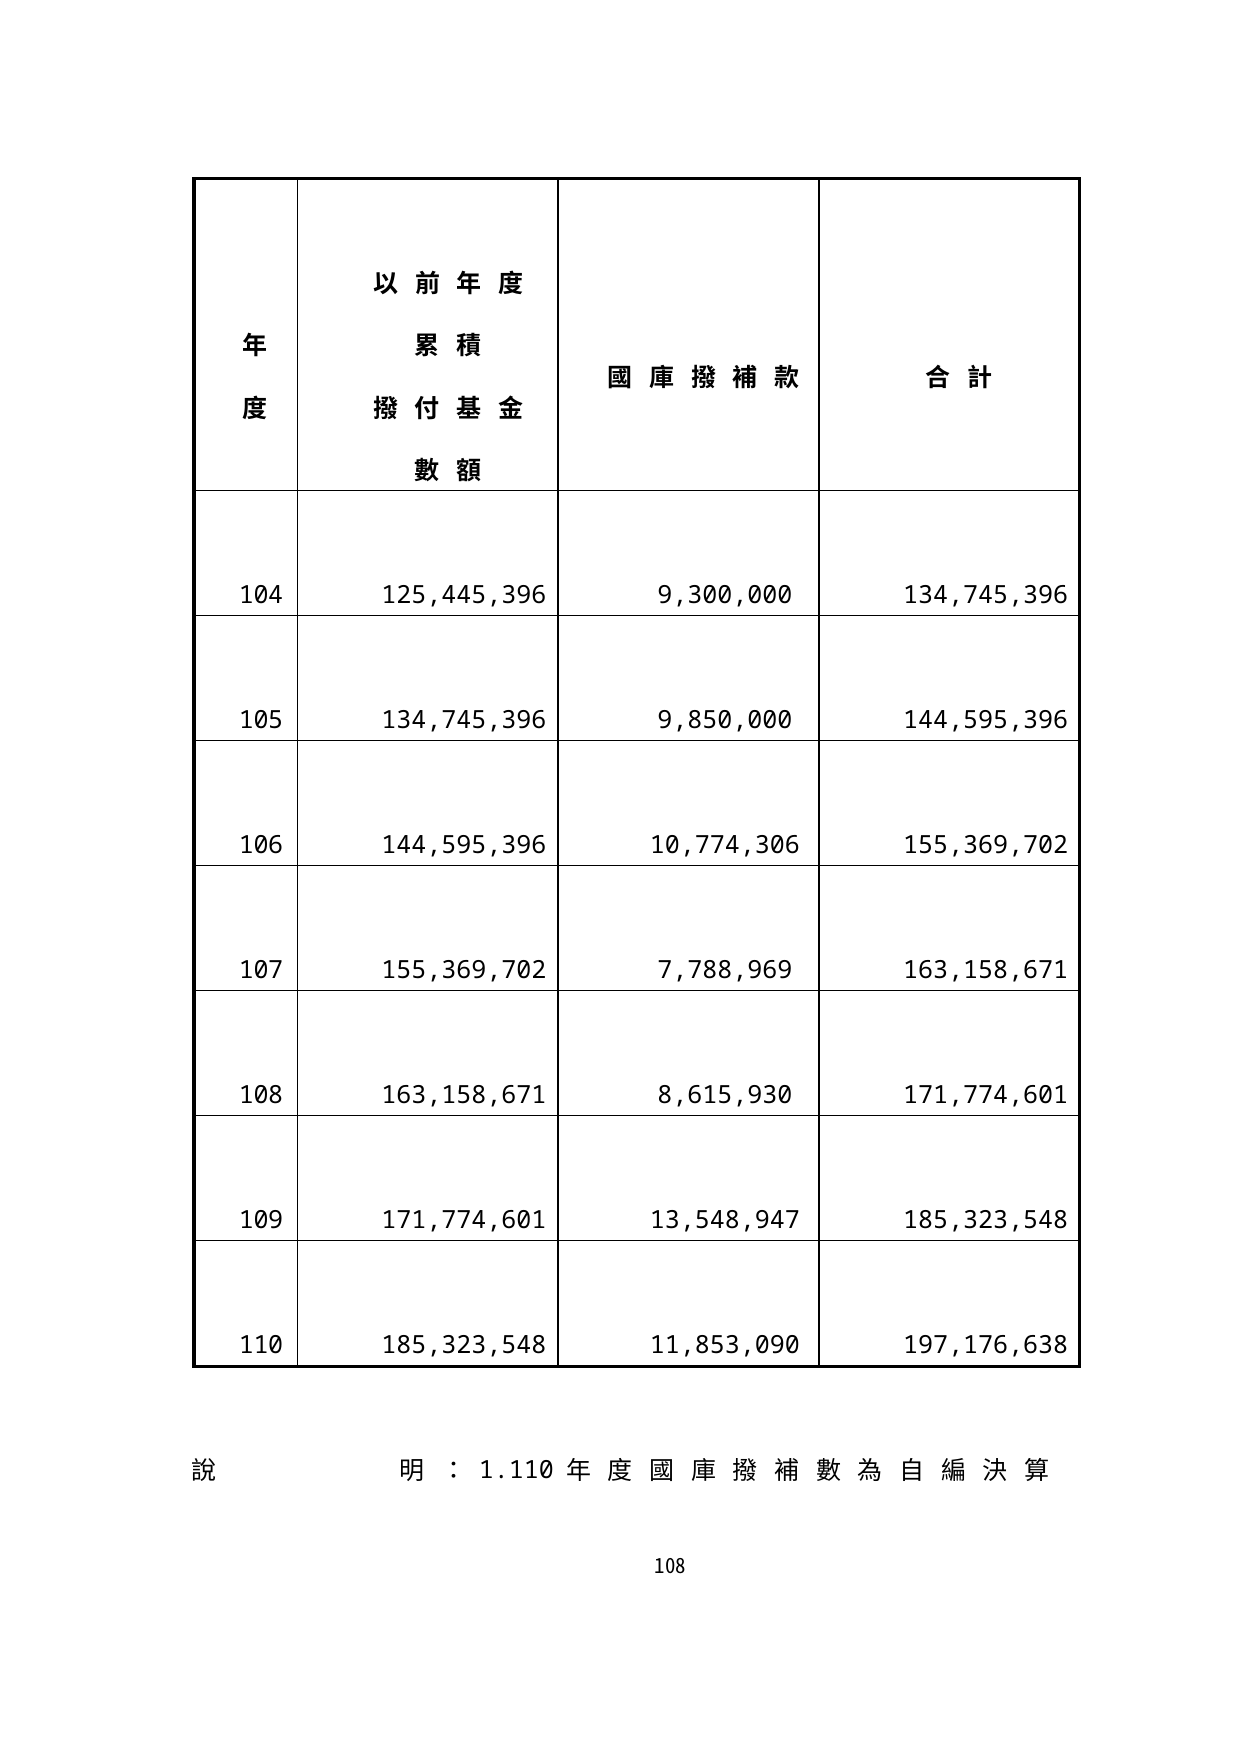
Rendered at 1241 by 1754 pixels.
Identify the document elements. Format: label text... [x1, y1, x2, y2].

table_cell 171,774,601 [298, 1116, 557, 1240]
table_cell 144,595,396 [298, 741, 557, 865]
table_cell 13,548,947 [559, 1116, 818, 1240]
table_header 以前年度累積 撥付基金數額 [298, 180, 557, 490]
table_cell 8,615,930 [559, 991, 818, 1115]
table_cell 134,745,396 [820, 491, 1078, 615]
table_cell 171,774,601 [820, 991, 1078, 1115]
table_cell 10,774,306 [559, 741, 818, 865]
table_cell 197,176,638 [820, 1241, 1078, 1365]
text 說 明：1.110年度國庫撥補數為自編決算 [183, 1427, 1058, 1490]
table_cell 108 [196, 991, 297, 1115]
table_cell 185,323,548 [820, 1116, 1078, 1240]
table_cell 109 [196, 1116, 297, 1240]
table_cell 163,158,671 [298, 991, 557, 1115]
table_cell 163,158,671 [820, 866, 1078, 990]
table_cell 7,788,969 [559, 866, 818, 990]
table_cell 134,745,396 [298, 616, 557, 740]
table_cell 106 [196, 741, 297, 865]
table_cell 107 [196, 866, 297, 990]
table_header 國庫撥補款 [559, 180, 818, 490]
table_cell 104 [196, 491, 297, 615]
table_header 合計 [820, 180, 1078, 490]
table_cell 155,369,702 [298, 866, 557, 990]
table_cell 185,323,548 [298, 1241, 557, 1365]
table_cell 11,853,090 [559, 1241, 818, 1365]
table_header 年度 [196, 180, 297, 490]
table_cell 9,300,000 [559, 491, 818, 615]
table_cell 9,850,000 [559, 616, 818, 740]
table_cell 125,445,396 [298, 491, 557, 615]
table_cell 155,369,702 [820, 741, 1078, 865]
table_cell 105 [196, 616, 297, 740]
table_cell 144,595,396 [820, 616, 1078, 740]
table_cell 110 [196, 1241, 297, 1365]
